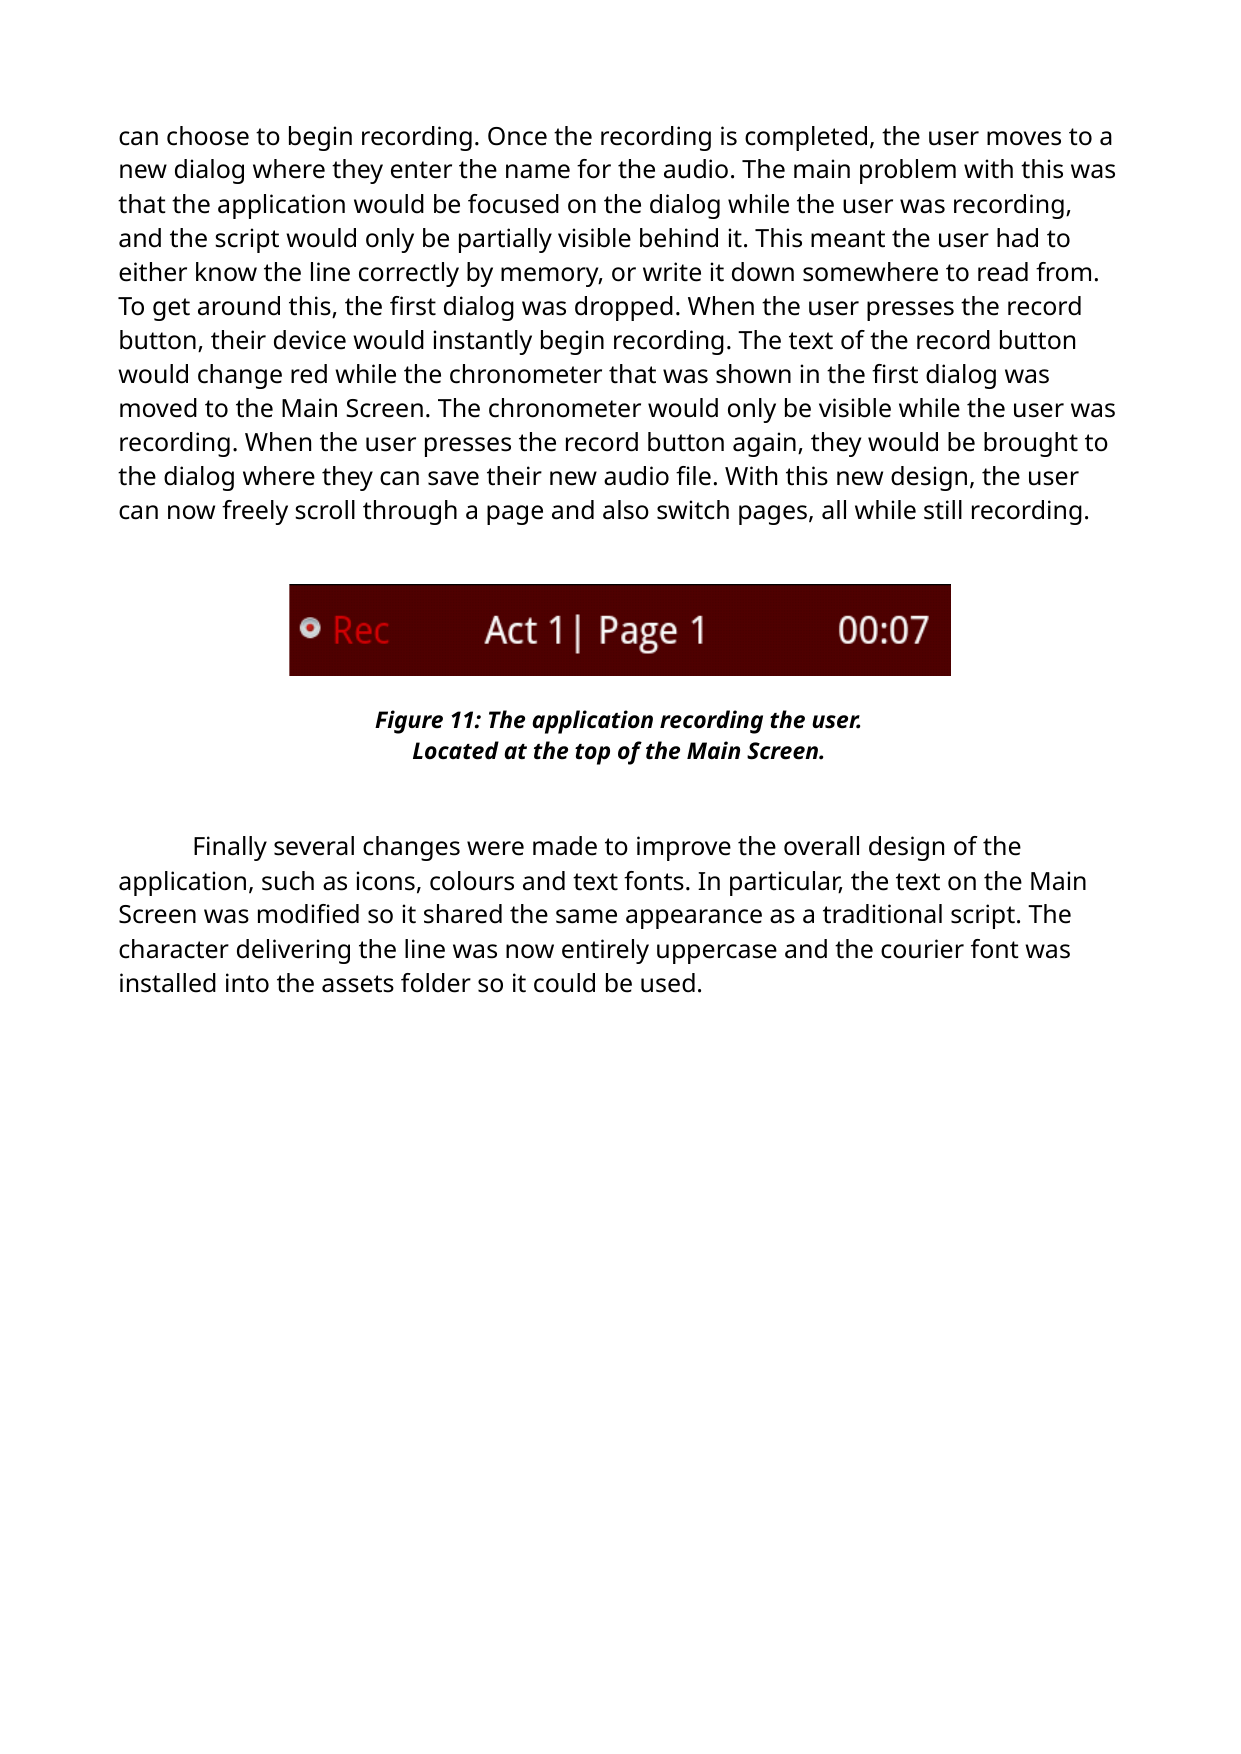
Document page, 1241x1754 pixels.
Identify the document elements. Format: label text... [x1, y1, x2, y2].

text Figure 11: The application recording the user. [118, 704, 1122, 735]
text Located at the top of the Main Screen. [118, 735, 1122, 767]
text Finally several changes were made to improve the overall design of the application, such as icons, colours and text fonts. In particular, the text on the Main Screen was modified so it shared the same appearance as a traditional script. The character delivering the line was now entirely uppercase and the courier font was installed into the assets folder so it could be used. [118, 829, 1122, 999]
text can choose to begin recording. Once the recording is completed, the user moves to a new dialog where they enter the name for the audio. The main problem with this was that the application would be focused on the dialog while the user was recording, and the script would only be partially visible behind it. This meant the user had to either know the line correctly by memory, or write it down somewhere to read from. To get around this, the first dialog was dropped. When the user presses the record button, their device would instantly begin recording. The text of the record button would change red while the chronometer that was shown in the first dialog was moved to the Main Screen. The chronometer would only be visible while the user was recording. When the user presses the record button again, they would be brought to the dialog where they can save their new audio file. With this new design, the user can now freely scroll through a page and also switch pages, all while still recording. [118, 118, 1122, 527]
picture [289, 584, 951, 676]
